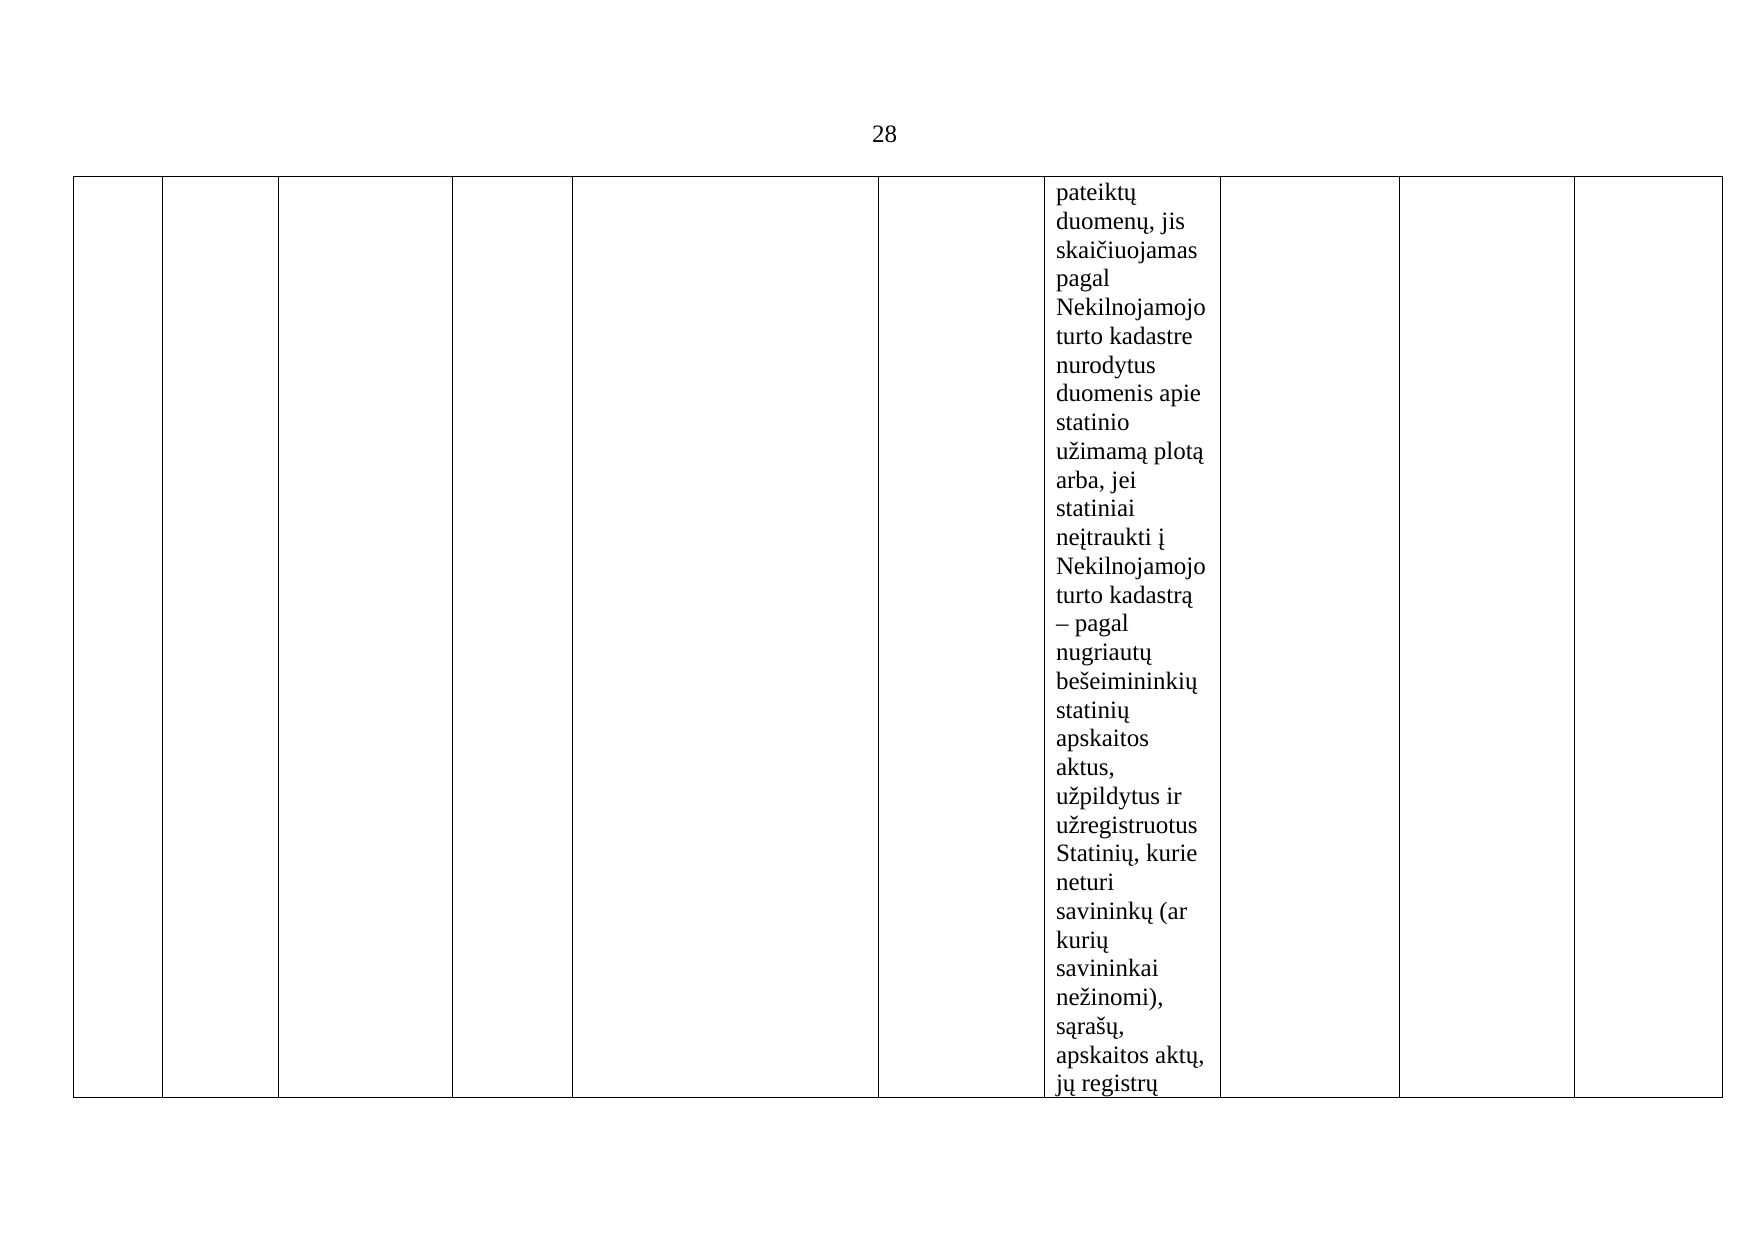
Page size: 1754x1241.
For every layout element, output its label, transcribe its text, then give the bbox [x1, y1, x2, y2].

table_cell [1400, 177, 1574, 1097]
table_cell [1723, 176, 1728, 1097]
table_cell [163, 177, 278, 1097]
table_cell [1575, 177, 1722, 1097]
table_cell [1221, 177, 1399, 1097]
table_cell [279, 177, 452, 1097]
table_cell [74, 177, 162, 1097]
table_cell [879, 177, 1044, 1097]
table_cell [453, 177, 572, 1097]
table_cell [573, 177, 878, 1097]
table_cell pateiktų duomenų, jis skaičiuojamas pagal Nekilnojamojo turto kadastre nurodytus duomenis apie statinio užimamą plotą arba, jei statiniai neįtraukti į Nekilnojamojo turto kadastrą – pagal nugriautų bešeimininkių statinių apskaitos aktus, užpildytus ir užregistruotus Statinių, kurie neturi savininkų (ar kurių savininkai nežinomi), sąrašų, apskaitos aktų, jų registrų [1045, 177, 1220, 1097]
